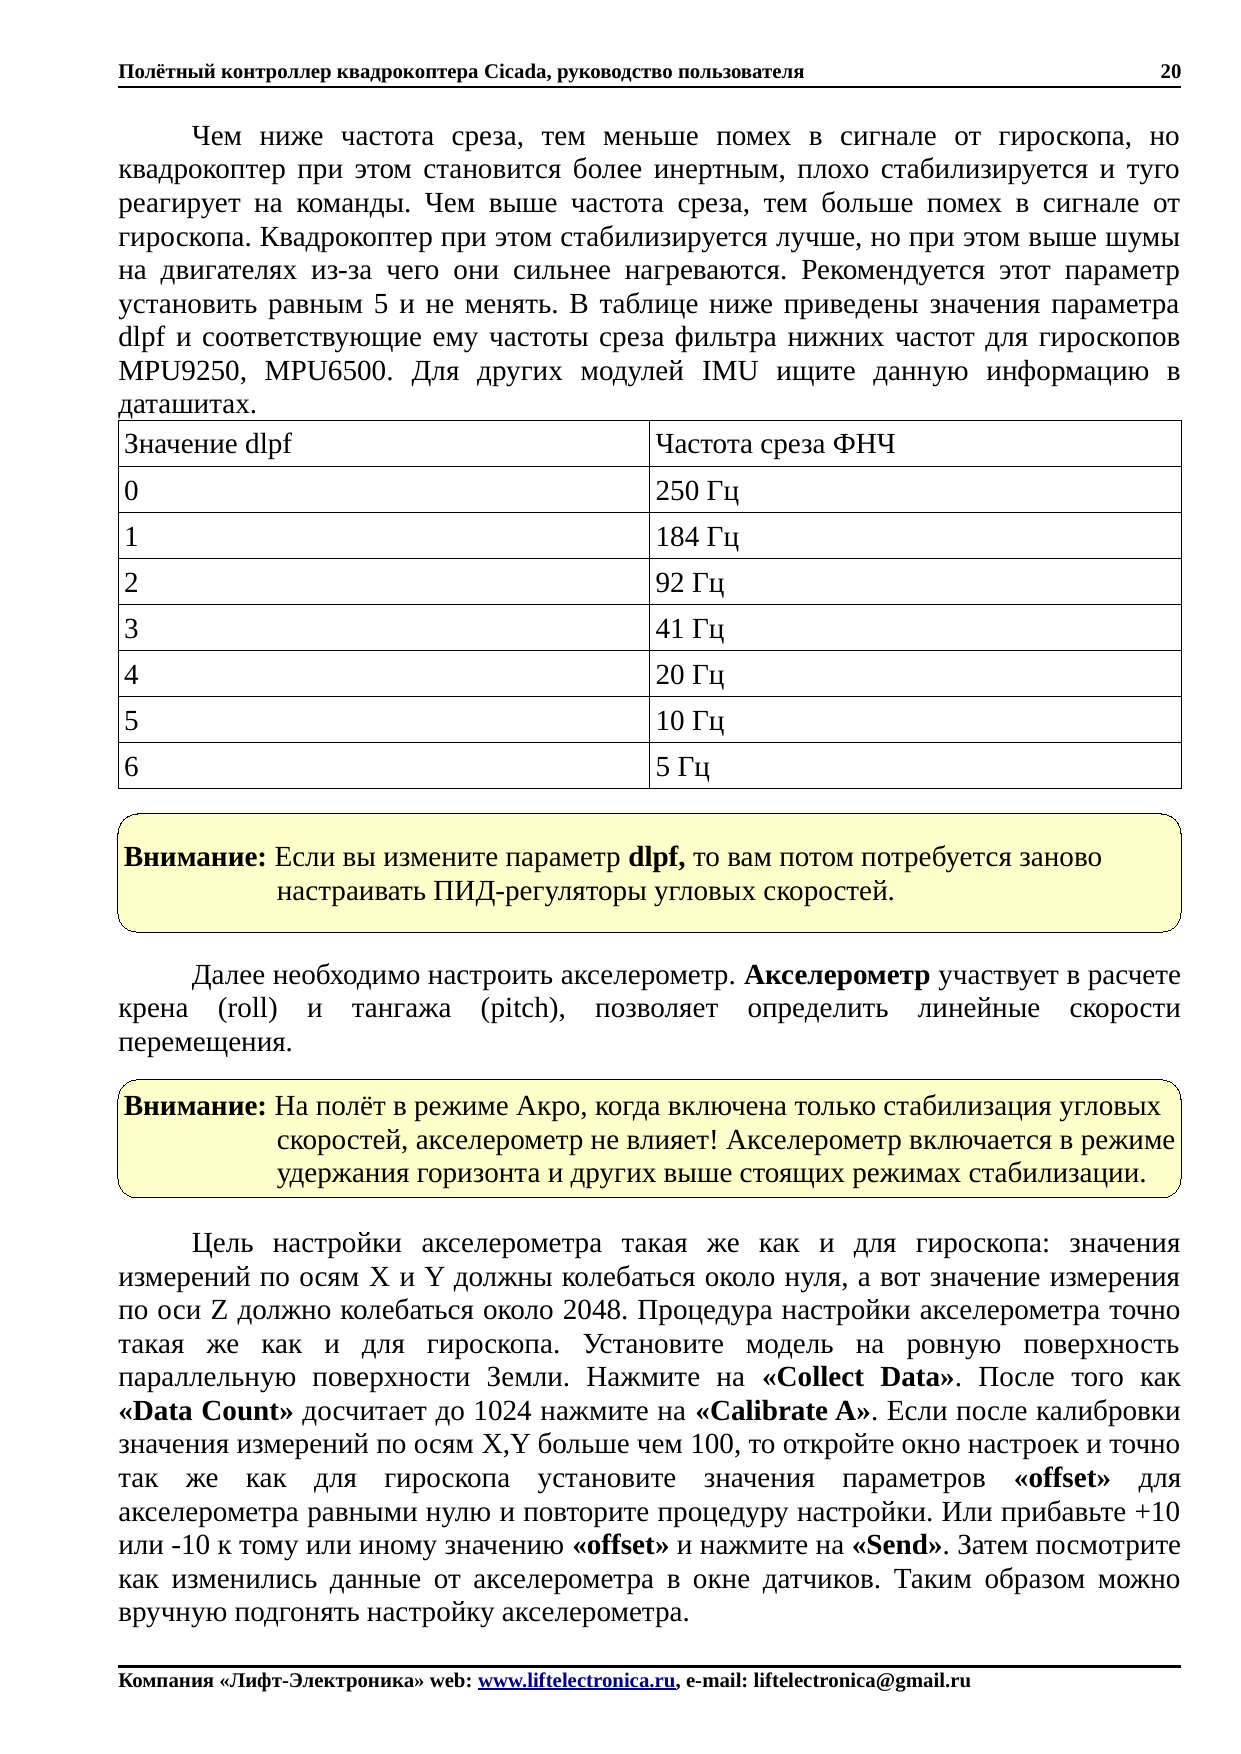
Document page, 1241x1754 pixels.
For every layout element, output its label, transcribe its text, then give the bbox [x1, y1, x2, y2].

table_cell 3 [119, 605, 649, 650]
table_cell 184 Гц [650, 513, 1181, 558]
table_cell 6 [119, 743, 649, 788]
table_cell 250 Гц [650, 467, 1181, 512]
table_cell 2 [119, 559, 649, 604]
table_cell 4 [119, 651, 649, 696]
table_cell 5 Гц [650, 743, 1181, 788]
text Цель настройки акселерометра такая же как и для гироскопа: значения измерений по осям X и Y должны колебаться около нуля, а вот значение измерения по оси Z должно колебаться около 2048. Процедура настройки акселерометра точно такая же как и для гироскопа. Установите модель на ровную поверхность параллельную поверхности Земли. Нажмите на «Collect Data». После того как «Data Count» досчитает до 1024 нажмите на «Calibrate A». Если после калибровки значения измерений по осям X,Y больше чем 100, то откройте окно настроек и точно так же как для гироскопа установите значения параметров «offset» для акселерометра равными нулю и повторите процедуру настройки. Или прибавьте +10 или -10 к тому или иному значению «offset» и нажмите на «Send». Затем посмотрите как изменились данные от акселерометра в окне датчиков. Таким образом можно вручную подгонять настройку акселерометра. [118, 1225, 1181, 1628]
table_cell 20 Гц [650, 651, 1181, 696]
table_cell 92 Гц [650, 559, 1181, 604]
table_header Значение dlpf [119, 421, 649, 466]
text Чем ниже частота среза, тем меньше помех в сигнале от гироскопа, но квадрокоптер при этом становится более инертным, плохо стабилизируется и туго реагирует на команды. Чем выше частота среза, тем больше помех в сигнале от гироскопа. Квадрокоптер при этом стабилизируется лучше, но при этом выше шумы на двигателях из-за чего они сильнее нагреваются. Рекомендуется этот параметр установить равным 5 и не менять. В таблице ниже приведены значения параметра dlpf и соответствующие ему частоты среза фильтра нижних частот для гироскопов MPU9250, MPU6500. Для других модулей IMU ищите данную информацию в даташитах. [118, 118, 1181, 420]
table_cell 10 Гц [650, 697, 1181, 742]
text Далее необходимо настроить акселерометр. Акселерометр участвует в расчете крена (roll) и тангажа (pitch), позволяет определить линейные скорости перемещения. [118, 957, 1181, 1058]
table_cell 5 [119, 697, 649, 742]
table_cell 41 Гц [650, 605, 1181, 650]
table_cell 1 [119, 513, 649, 558]
table_header Частота среза ФНЧ [650, 421, 1181, 466]
table_cell 0 [119, 467, 649, 512]
